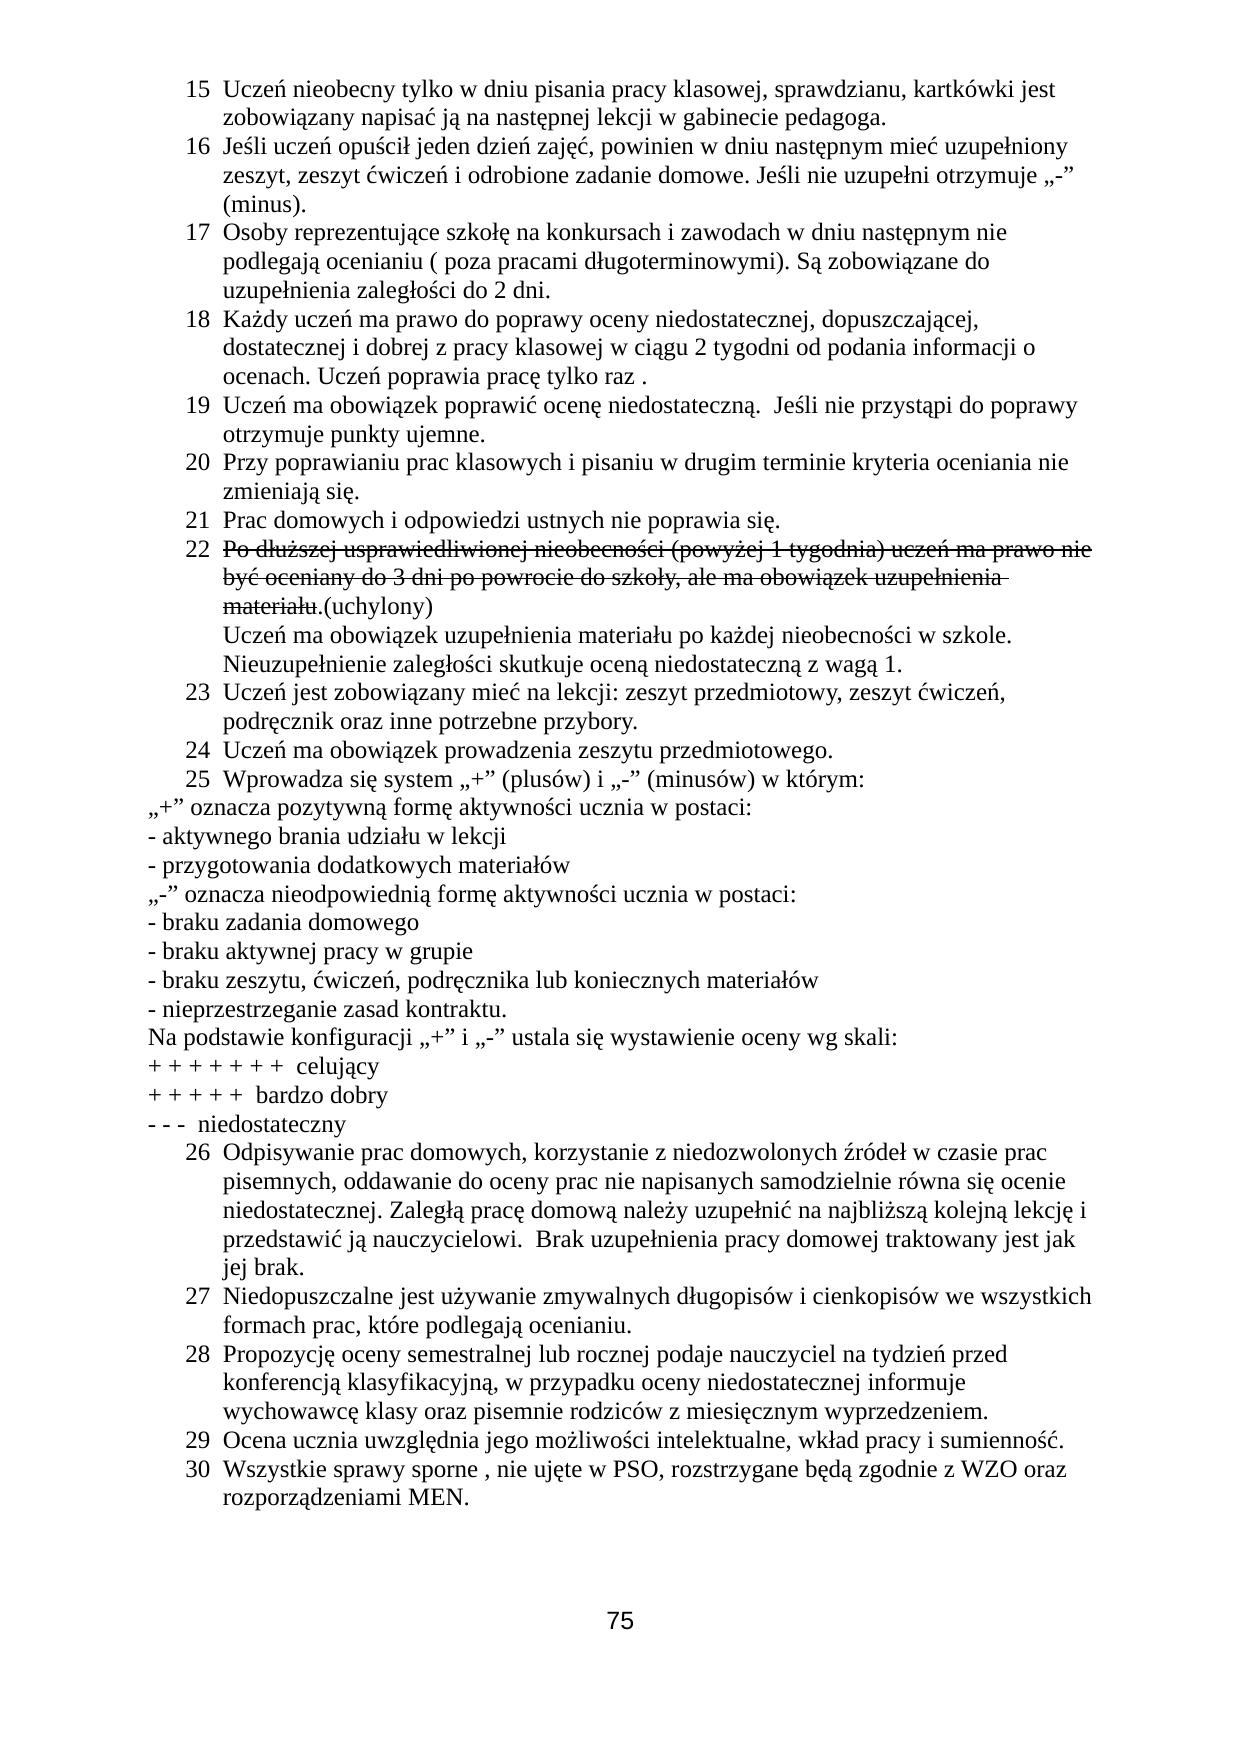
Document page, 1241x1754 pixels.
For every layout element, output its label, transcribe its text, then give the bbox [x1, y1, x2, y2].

text „-” oznacza nieodpowiednią formę aktywności ucznia w postaci: [148, 879, 1093, 907]
list Prac domowych i odpowiedzi ustnych nie poprawia się. [185, 505, 1093, 534]
text - braku aktywnej pracy w grupie [148, 936, 1093, 965]
list Przy poprawianiu prac klasowych i pisaniu w drugim terminie kryteria oceniania nie zmieniają się. [185, 447, 1093, 505]
list Ocena ucznia uwzględnia jego możliwości intelektualne, wkład pracy i sumienność. [185, 1425, 1093, 1454]
list Uczeń ma obowiązek prowadzenia zeszytu przedmiotowego. [185, 735, 1093, 764]
list Odpisywanie prac domowych, korzystanie z niedozwolonych źródeł w czasie prac pisemnych, oddawanie do oceny prac nie napisanych samodzielnie równa się ocenie niedostatecznej. Zaległą pracę domową należy uzupełnić na najbliższą kolejną lekcję i przedstawić ją nauczycielowi. Brak uzupełnienia pracy domowej traktowany jest jak jej brak. [185, 1137, 1093, 1281]
list Uczeń ma obowiązek poprawić ocenę niedostateczną. Jeśli nie przystąpi do poprawy otrzymuje punkty ujemne. [185, 390, 1093, 447]
list Uczeń jest zobowiązany mieć na lekcji: zeszyt przedmiotowy, zeszyt ćwiczeń, podręcznik oraz inne potrzebne przybory. [185, 677, 1093, 735]
text Na podstawie konfiguracji „+” i „-” ustala się wystawienie oceny wg skali: [148, 1022, 1093, 1051]
list Wszystkie sprawy sporne , nie ujęte w PSO, rozstrzygane będą zgodnie z WZO oraz rozporządzeniami MEN. [185, 1454, 1093, 1511]
text - braku zeszytu, ćwiczeń, podręcznika lub koniecznych materiałów [148, 965, 1093, 994]
list Uczeń nieobecny tylko w dniu pisania pracy klasowej, sprawdzianu, kartkówki jest zobowiązany napisać ją na następnej lekcji w gabinecie pedagoga. [185, 74, 1093, 131]
list Osoby reprezentujące szkołę na konkursach i zawodach w dniu następnym nie podlegają ocenianiu ( poza pracami długoterminowymi). Są zobowiązane do uzupełnienia zaległości do 2 dni. [185, 217, 1093, 304]
list Po dłuższej usprawiedliwionej nieobecności (powyżej 1 tygodnia) uczeń ma prawo nie być oceniany do 3 dni po powrocie do szkoły, ale ma obowiązek uzupełnienia materiału.(uchylony) [185, 534, 1093, 620]
text - aktywnego brania udziału w lekcji [148, 821, 1093, 850]
list Jeśli uczeń opuścił jeden dzień zajęć, powinien w dniu następnym mieć uzupełniony zeszyt, zeszyt ćwiczeń i odrobione zadanie domowe. Jeśli nie uzupełni otrzymuje „-” (minus). [185, 131, 1093, 217]
list Propozycję oceny semestralnej lub rocznej podaje nauczyciel na tydzień przed konferencją klasyfikacyjną, w przypadku oceny niedostatecznej informuje wychowawcę klasy oraz pisemnie rodziców z miesięcznym wyprzedzeniem. [185, 1339, 1093, 1425]
text „+” oznacza pozytywną formę aktywności ucznia w postaci: [148, 792, 1093, 821]
text - - - niedostateczny [148, 1109, 1093, 1137]
text - nieprzestrzeganie zasad kontraktu. [148, 994, 1093, 1022]
text - przygotowania dodatkowych materiałów [148, 850, 1093, 879]
list Wprowadza się system „+” (plusów) i „-” (minusów) w którym: [185, 764, 1093, 792]
text - braku zadania domowego [148, 907, 1093, 936]
text Uczeń ma obowiązek uzupełnienia materiału po każdej nieobecności w szkole. Nieuzupełnienie zaległości skutkuje oceną niedostateczną z wagą 1. [223, 620, 1093, 677]
text + + + + + + + celujący [148, 1051, 1093, 1080]
text + + + + + bardzo dobry [148, 1080, 1093, 1109]
list Każdy uczeń ma prawo do poprawy oceny niedostatecznej, dopuszczającej, dostatecznej i dobrej z pracy klasowej w ciągu 2 tygodni od podania informacji o ocenach. Uczeń poprawia pracę tylko raz . [185, 304, 1093, 390]
list Niedopuszczalne jest używanie zmywalnych długopisów i cienkopisów we wszystkich formach prac, które podlegają ocenianiu. [185, 1281, 1093, 1339]
